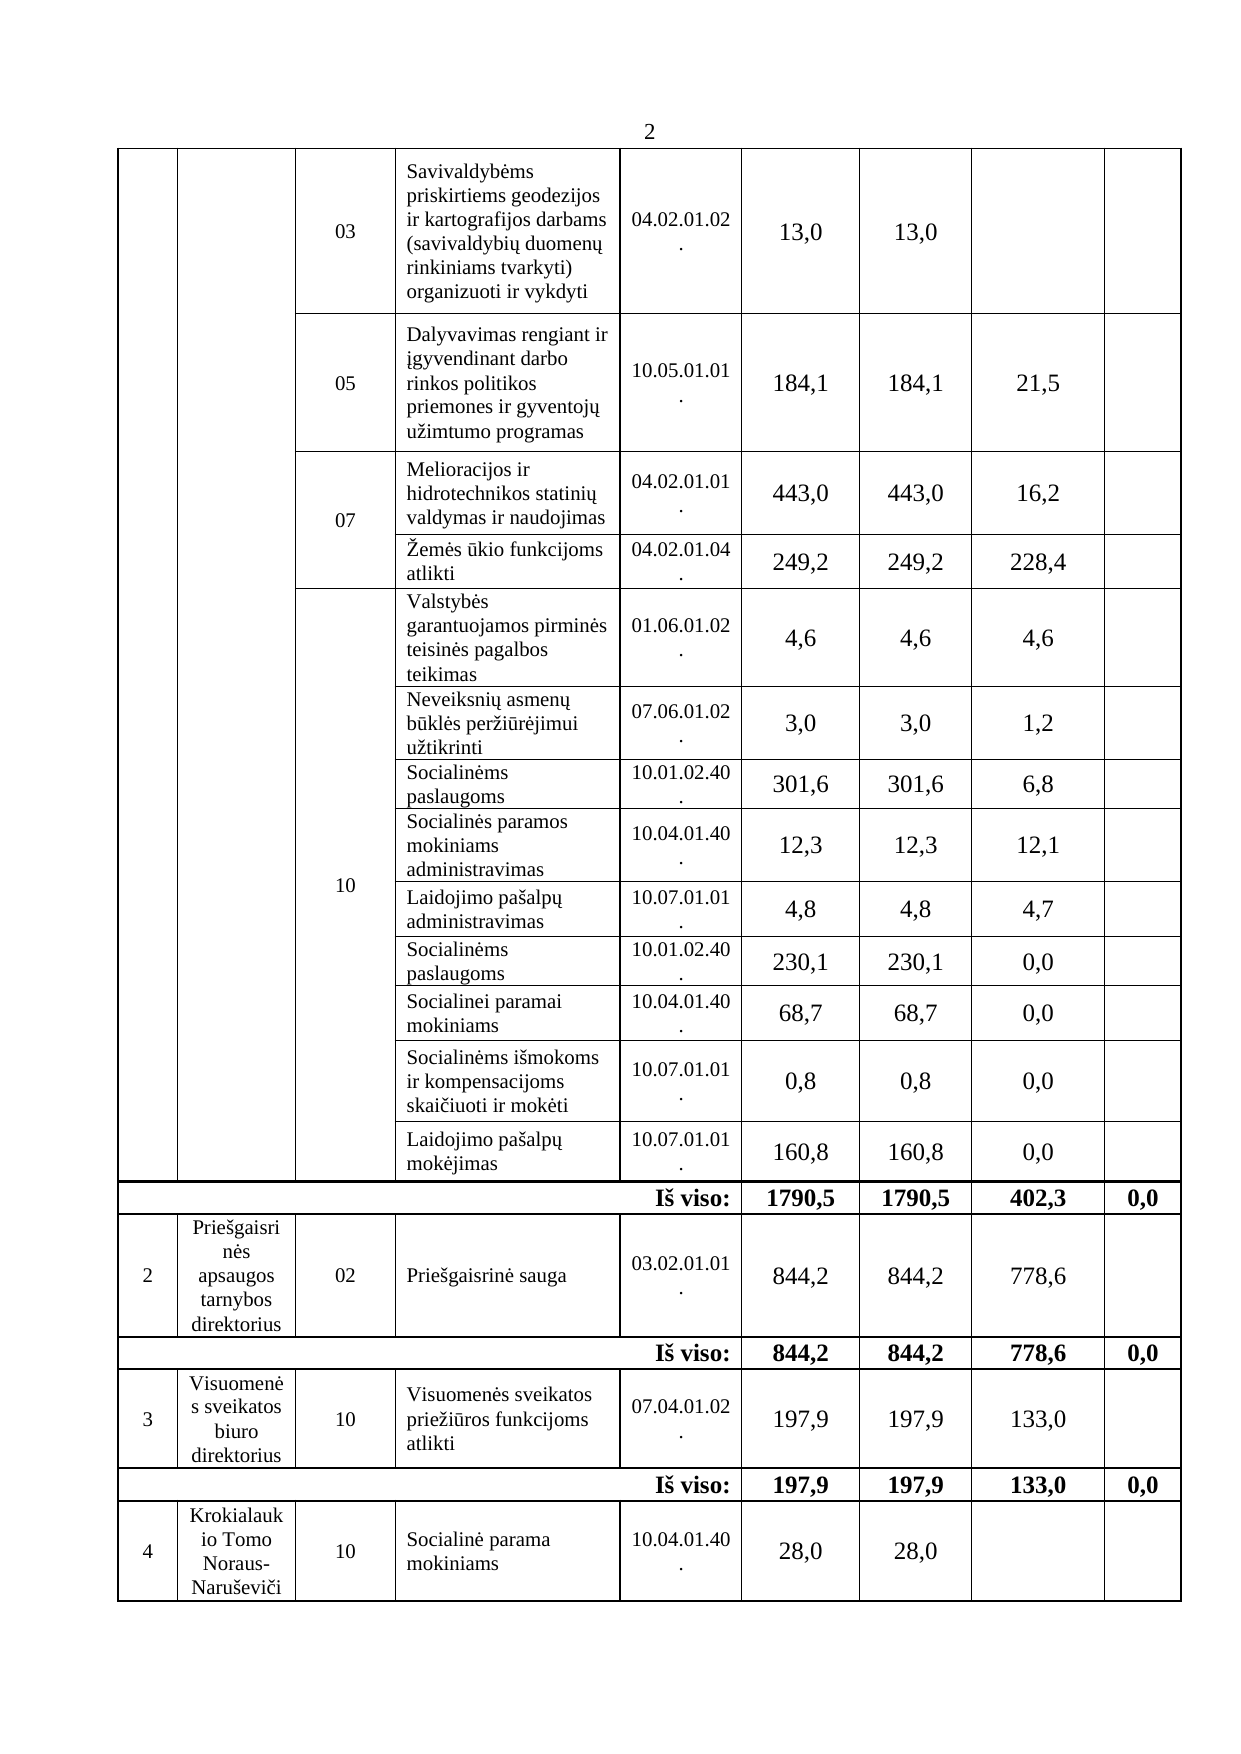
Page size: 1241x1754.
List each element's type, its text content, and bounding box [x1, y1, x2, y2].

table_cell 4,6 [972, 589, 1104, 686]
table_cell 1790,5 [742, 1183, 859, 1213]
table_cell 10 [296, 1502, 395, 1600]
table_cell [972, 149, 1104, 313]
table_cell 230,1 [742, 937, 859, 985]
table_cell Socialinė parama mokiniams [396, 1502, 619, 1600]
table_cell 12,3 [860, 809, 971, 881]
table_cell 0,0 [1105, 1469, 1180, 1499]
table_cell Iš viso: [119, 1338, 741, 1368]
table_cell 0,0 [972, 1041, 1104, 1121]
table_cell [1105, 809, 1180, 881]
table_cell 844,2 [742, 1338, 859, 1368]
table_cell Socialinėms išmokoms ir kompensacijoms skaičiuoti ir mokėti [396, 1041, 619, 1121]
table_cell 10.04.01.40. [621, 809, 741, 881]
table_cell 10.01.02.40. [621, 760, 741, 808]
table_cell 844,2 [860, 1338, 971, 1368]
table_cell [1105, 314, 1180, 451]
table_cell [1105, 760, 1180, 808]
table_cell 3 [119, 1370, 177, 1467]
table_cell 10.07.01.01. [621, 1122, 741, 1180]
table_cell 03.02.01.01. [621, 1215, 741, 1336]
table_cell 184,1 [860, 314, 971, 451]
table_cell 4,6 [742, 589, 859, 686]
table_cell 16,2 [972, 452, 1104, 533]
table_cell 1790,5 [860, 1183, 971, 1213]
table_cell 197,9 [742, 1370, 859, 1467]
table_cell 10.05.01.01. [621, 314, 741, 451]
table_cell 03 [296, 149, 395, 313]
table_cell 197,9 [860, 1469, 971, 1499]
table_cell 10 [296, 1370, 395, 1467]
table_cell 249,2 [742, 535, 859, 588]
table_cell 12,3 [742, 809, 859, 881]
table_cell 13,0 [860, 149, 971, 313]
table_cell 10.07.01.01. [621, 882, 741, 936]
table_cell 133,0 [972, 1370, 1104, 1467]
table_cell 0,0 [1105, 1183, 1180, 1213]
table_cell Valstybės garantuojamos pirminės teisinės pagalbos teikimas [396, 589, 619, 686]
table_cell 778,6 [972, 1338, 1104, 1368]
table_cell 301,6 [860, 760, 971, 808]
table_cell 0,0 [972, 1122, 1104, 1180]
table_cell [119, 149, 177, 1180]
table_cell 443,0 [860, 452, 971, 533]
table_cell Iš viso: [119, 1183, 741, 1213]
table_cell Socialinėms paslaugoms [396, 760, 619, 808]
table_cell 6,8 [972, 760, 1104, 808]
table_cell [1105, 535, 1180, 588]
table_cell 230,1 [860, 937, 971, 985]
table_cell 4,6 [860, 589, 971, 686]
table_cell [1105, 589, 1180, 686]
table_cell [1105, 1122, 1180, 1180]
table_cell 4,8 [742, 882, 859, 936]
table_cell 04.02.01.01. [621, 452, 741, 533]
table_cell 4,8 [860, 882, 971, 936]
table_cell 05 [296, 314, 395, 451]
table_cell Iš viso: [119, 1469, 741, 1499]
table_cell [1105, 687, 1180, 759]
table_cell [1105, 452, 1180, 533]
table_cell 228,4 [972, 535, 1104, 588]
table_cell Savivaldybėms priskirtiems geodezijos ir kartografijos darbams (savivaldybių duomenų rinkiniams tvarkyti) organizuoti ir vykdyti [396, 149, 619, 313]
table_cell Visuomenės sveikatos biuro direktorius [178, 1370, 295, 1467]
table_cell 0,0 [972, 986, 1104, 1040]
table_cell Laidojimo pašalpų mokėjimas [396, 1122, 619, 1180]
table_cell Socialinės paramos mokiniams administravimas [396, 809, 619, 881]
table_cell 133,0 [972, 1469, 1104, 1499]
table_cell 1,2 [972, 687, 1104, 759]
table_cell 01.06.01.02. [621, 589, 741, 686]
table_cell 4 [119, 1502, 177, 1600]
table_cell 3,0 [742, 687, 859, 759]
table_cell 12,1 [972, 809, 1104, 881]
table_cell 04.02.01.04. [621, 535, 741, 588]
table_cell 844,2 [742, 1215, 859, 1336]
table_cell Visuomenės sveikatos priežiūros funkcijoms atlikti [396, 1370, 619, 1467]
table_cell [1105, 1370, 1180, 1467]
table_cell Socialinei paramai mokiniams [396, 986, 619, 1040]
table_cell 28,0 [742, 1502, 859, 1600]
table_cell Krokialaukio Tomo Noraus-Naruševiči [178, 1502, 295, 1600]
table_cell 443,0 [742, 452, 859, 533]
table_cell 02 [296, 1215, 395, 1336]
table_cell Žemės ūkio funkcijoms atlikti [396, 535, 619, 588]
table_cell 68,7 [742, 986, 859, 1040]
table_cell 10.04.01.40. [621, 1502, 741, 1600]
table_cell 21,5 [972, 314, 1104, 451]
table_cell 07.04.01.02. [621, 1370, 741, 1467]
table_cell [1105, 882, 1180, 936]
table_cell 402,3 [972, 1183, 1104, 1213]
table_cell Neveiksnių asmenų būklės peržiūrėjimui užtikrinti [396, 687, 619, 759]
table_cell 844,2 [860, 1215, 971, 1336]
table_cell [1105, 149, 1180, 313]
table_cell 197,9 [742, 1469, 859, 1499]
table_cell [1105, 1215, 1180, 1336]
table_cell 778,6 [972, 1215, 1104, 1336]
table_cell 184,1 [742, 314, 859, 451]
table_cell 13,0 [742, 149, 859, 313]
table_cell 2 [119, 1215, 177, 1336]
table_cell 160,8 [860, 1122, 971, 1180]
table_cell 197,9 [860, 1370, 971, 1467]
table_cell 28,0 [860, 1502, 971, 1600]
table_cell Priešgaisrinės apsaugos tarnybos direktorius [178, 1215, 295, 1336]
table_cell Dalyvavimas rengiant ir įgyvendinant darbo rinkos politikos priemones ir gyventojų užimtumo programas [396, 314, 619, 451]
table_cell 3,0 [860, 687, 971, 759]
table_cell 10.01.02.40. [621, 937, 741, 985]
table_cell Socialinėms paslaugoms [396, 937, 619, 985]
table_cell 04.02.01.02. [621, 149, 741, 313]
table_cell 07 [296, 452, 395, 588]
table_cell [1105, 937, 1180, 985]
table_cell 301,6 [742, 760, 859, 808]
table_cell [972, 1502, 1104, 1600]
table_cell 10 [296, 589, 395, 1180]
table_cell [1105, 986, 1180, 1040]
table_cell 4,7 [972, 882, 1104, 936]
table_cell 10.07.01.01. [621, 1041, 741, 1121]
table_cell 160,8 [742, 1122, 859, 1180]
table_cell [1105, 1041, 1180, 1121]
table_cell 0,8 [742, 1041, 859, 1121]
table_cell Priešgaisrinė sauga [396, 1215, 619, 1336]
table_cell [178, 149, 295, 1180]
table_cell 249,2 [860, 535, 971, 588]
table_cell 0,8 [860, 1041, 971, 1121]
table_cell Laidojimo pašalpų administravimas [396, 882, 619, 936]
table_cell 07.06.01.02. [621, 687, 741, 759]
table_cell 10.04.01.40. [621, 986, 741, 1040]
table_cell 0,0 [1105, 1338, 1180, 1368]
table_cell 68,7 [860, 986, 971, 1040]
table_cell Melioracijos ir hidrotechnikos statinių valdymas ir naudojimas [396, 452, 619, 533]
table_cell 0,0 [972, 937, 1104, 985]
table_cell [1105, 1502, 1180, 1600]
